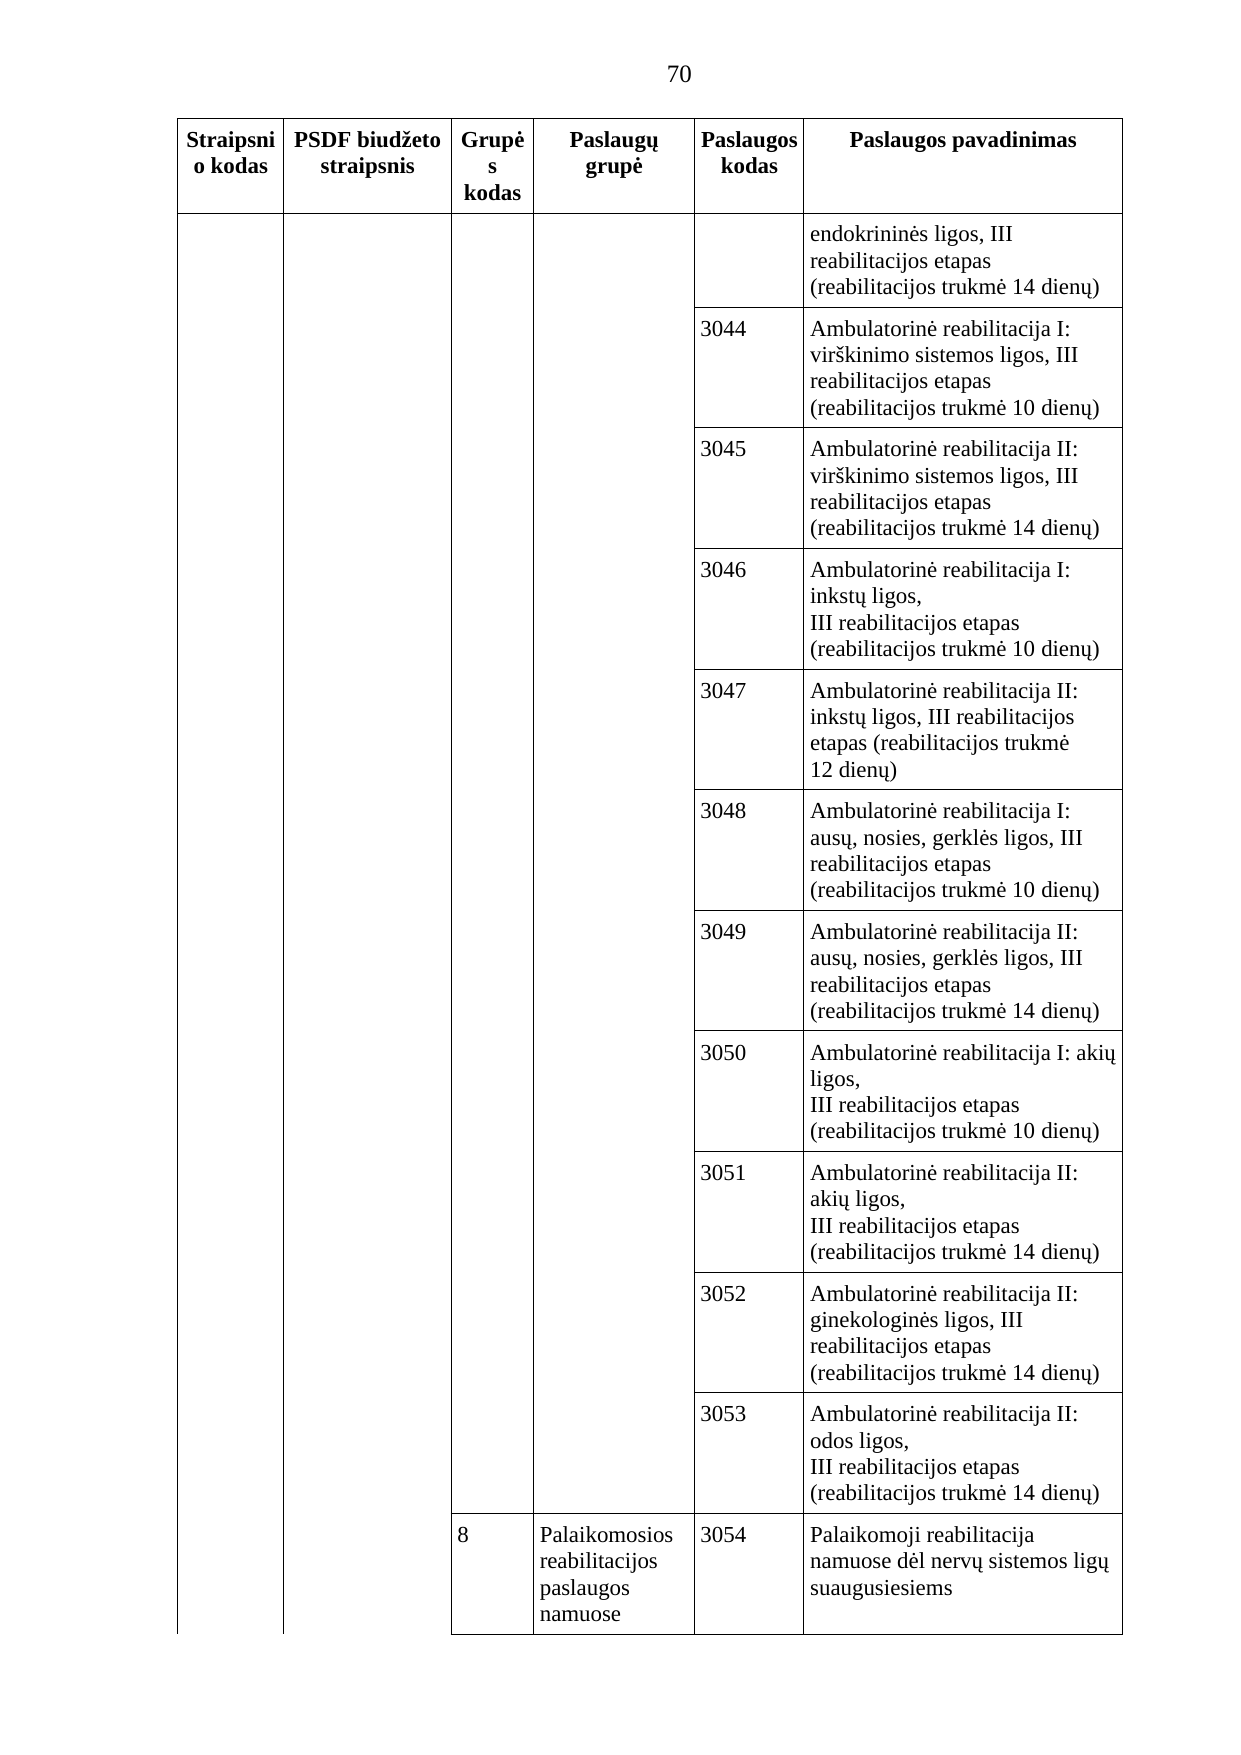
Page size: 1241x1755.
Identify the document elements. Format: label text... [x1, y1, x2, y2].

table_header Paslaugos pavadinimas [804, 119, 1122, 212]
table_cell [178, 669, 283, 789]
table_cell [452, 910, 533, 1030]
table_cell [284, 307, 451, 427]
table_cell Ambulatorinė reabilitacija I: virškinimo sistemos ligos, III reabilitacijos etapas (reabilitacijos trukmė 10 dienų) [804, 308, 1122, 427]
table_cell [284, 1272, 451, 1392]
table_cell [452, 669, 533, 789]
table_cell [534, 427, 694, 548]
table_cell [452, 789, 533, 910]
table_header Paslaugos kodas [695, 119, 803, 212]
table_cell 3048 [695, 790, 803, 910]
table_cell 3053 [695, 1393, 803, 1513]
table_cell [178, 1030, 283, 1151]
table_cell [284, 1030, 451, 1151]
table_cell [178, 789, 283, 910]
table_cell Palaikomosios reabilitacijos paslaugos namuose [534, 1514, 694, 1633]
table_cell [284, 214, 451, 307]
table_header Grupės kodas [452, 119, 533, 212]
table_cell Ambulatorinė reabilitacija II: ginekologinės ligos, III reabilitacijos etapas (reabilitacijos trukmė 14 dienų) [804, 1273, 1122, 1392]
table_cell 3045 [695, 428, 803, 548]
table_cell [534, 910, 694, 1030]
table_cell 8 [452, 1514, 533, 1633]
table_cell [452, 427, 533, 548]
table_cell [284, 669, 451, 789]
table_cell [284, 1392, 451, 1513]
table_cell 3046 [695, 549, 803, 668]
table_cell [452, 214, 533, 307]
table_cell Ambulatorinė reabilitacija II: virškinimo sistemos ligos, III reabilitacijos etapas (reabilitacijos trukmė 14 dienų) [804, 428, 1122, 548]
table_cell Ambulatorinė reabilitacija II: odos ligos, III reabilitacijos etapas (reabilitacijos trukmė 14 dienų) [804, 1393, 1122, 1513]
table_cell [452, 1272, 533, 1392]
table_header Straipsnio kodas [178, 119, 283, 212]
table_cell 3054 [695, 1514, 803, 1633]
table_cell [178, 307, 283, 427]
table_cell [452, 307, 533, 427]
table_cell 3047 [695, 670, 803, 789]
table_cell Ambulatorinė reabilitacija I: ausų, nosies, gerklės ligos, III reabilitacijos etapas (reabilitacijos trukmė 10 dienų) [804, 790, 1122, 910]
table_cell [534, 1030, 694, 1151]
table_cell [284, 1513, 451, 1633]
table_cell [284, 548, 451, 668]
table_header Paslaugų grupė [534, 119, 694, 212]
table_cell Ambulatorinė reabilitacija I: inkstų ligos, III reabilitacijos etapas (reabilitacijos trukmė 10 dienų) [804, 549, 1122, 668]
table_cell [534, 1272, 694, 1392]
table_cell [534, 307, 694, 427]
table_cell [534, 789, 694, 910]
table_cell [178, 214, 283, 307]
table_cell [534, 669, 694, 789]
table_cell [284, 427, 451, 548]
table_cell 3052 [695, 1273, 803, 1392]
table_cell [695, 214, 803, 307]
table_cell [452, 1151, 533, 1272]
table_cell [178, 1392, 283, 1513]
table_cell Ambulatorinė reabilitacija II: ausų, nosies, gerklės ligos, III reabilitacijos etapas (reabilitacijos trukmė 14 dienų) [804, 911, 1122, 1030]
table_cell Ambulatorinė reabilitacija II: inkstų ligos, III reabilitacijos etapas (reabilitacijos trukmė 12 dienų) [804, 670, 1122, 789]
table_cell 3051 [695, 1152, 803, 1272]
table_header PSDF biudžeto straipsnis [284, 119, 451, 212]
table_cell Ambulatorinė reabilitacija I: akių ligos, III reabilitacijos etapas (reabilitacijos trukmė 10 dienų) [804, 1031, 1122, 1151]
table_cell [178, 1272, 283, 1392]
table_cell [178, 427, 283, 548]
table_cell [284, 789, 451, 910]
table_cell [178, 1151, 283, 1272]
table_cell [534, 548, 694, 668]
table_cell 3044 [695, 308, 803, 427]
table_cell [178, 1513, 283, 1633]
table_cell [284, 1151, 451, 1272]
table_cell [534, 1151, 694, 1272]
table_cell [284, 910, 451, 1030]
table_cell [534, 1392, 694, 1513]
table_cell Ambulatorinė reabilitacija II: akių ligos, III reabilitacijos etapas (reabilitacijos trukmė 14 dienų) [804, 1152, 1122, 1272]
table_cell Palaikomoji reabilitacija namuose dėl nervų sistemos ligų suaugusiesiems [804, 1514, 1122, 1633]
table_cell endokrininės ligos, III reabilitacijos etapas (reabilitacijos trukmė 14 dienų) [804, 214, 1122, 307]
table_cell 3050 [695, 1031, 803, 1151]
table_cell [452, 1030, 533, 1151]
table_cell [452, 548, 533, 668]
table_cell [178, 548, 283, 668]
table_cell 3049 [695, 911, 803, 1030]
table_cell [534, 214, 694, 307]
table_cell [178, 910, 283, 1030]
table_cell [452, 1392, 533, 1513]
